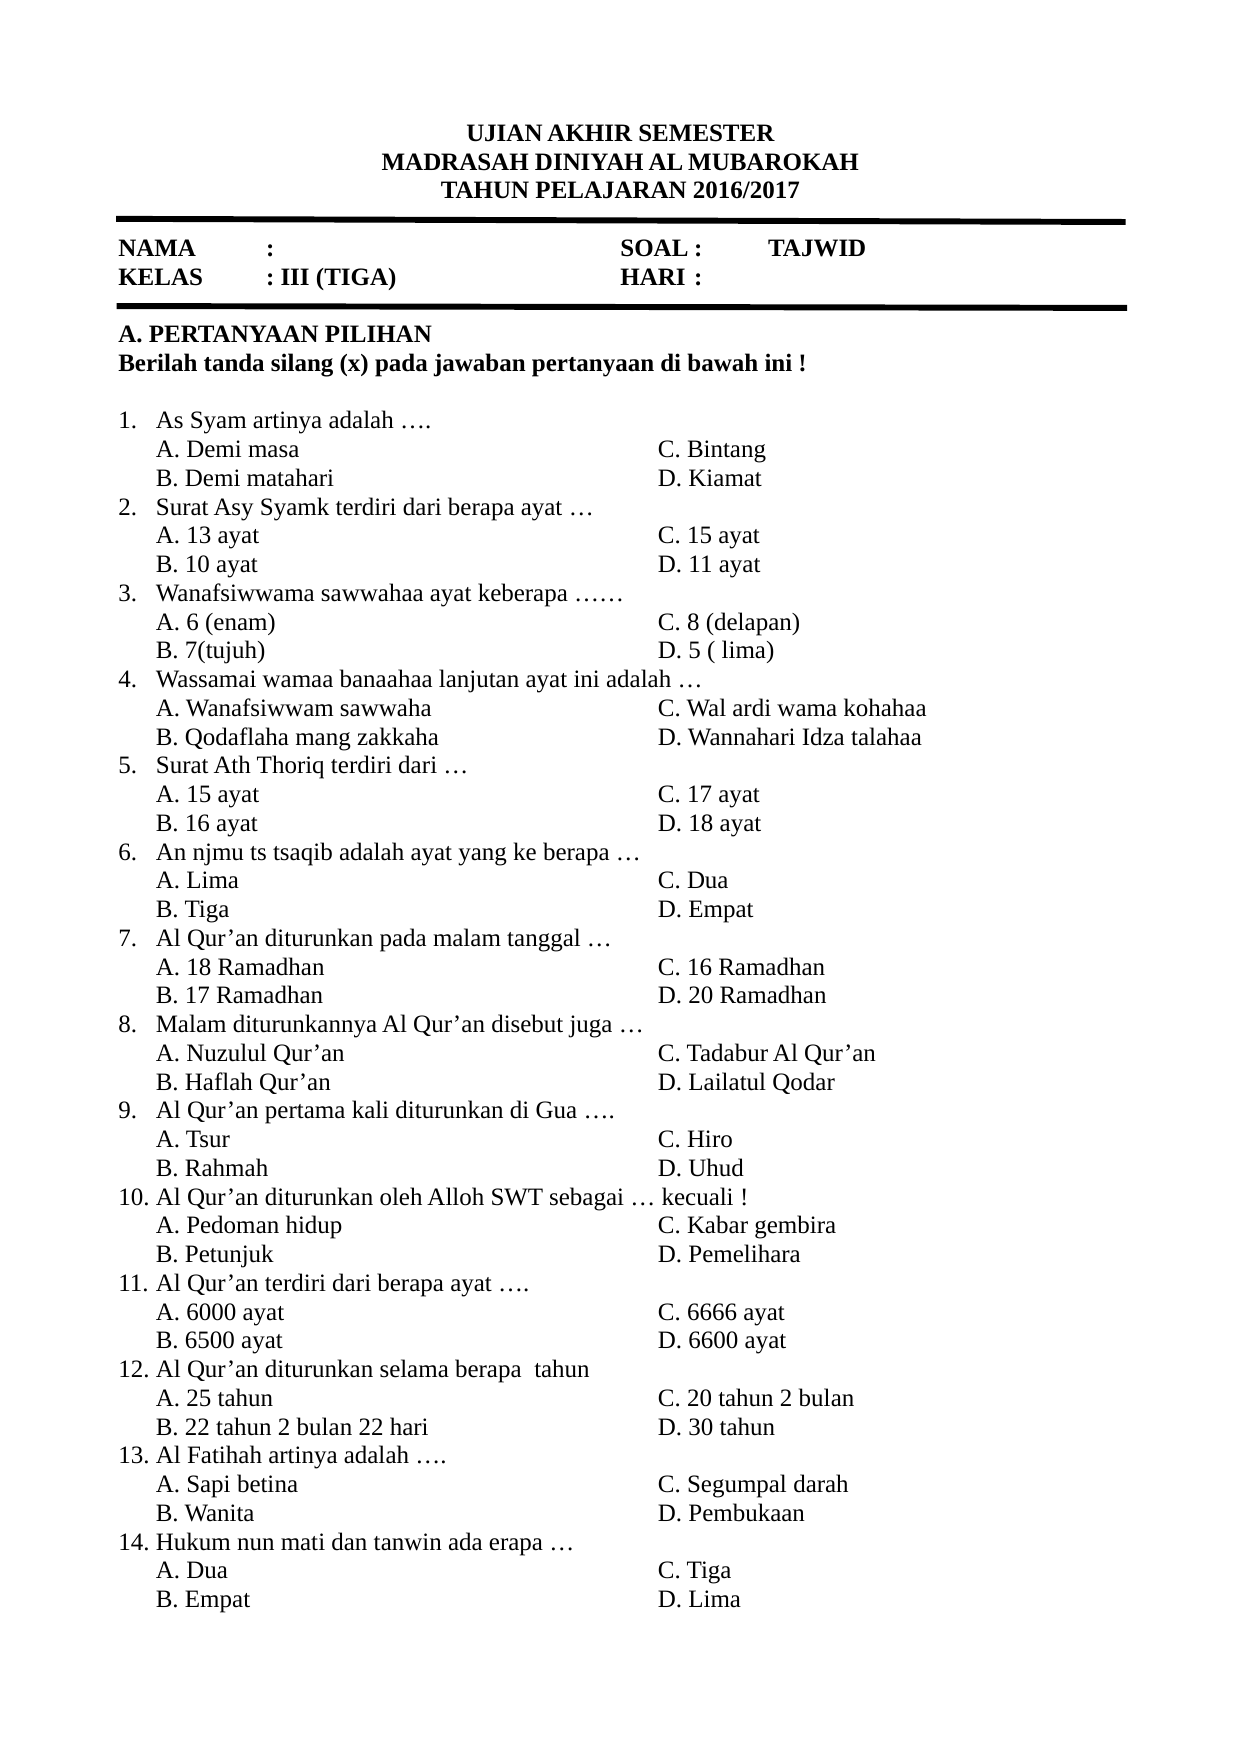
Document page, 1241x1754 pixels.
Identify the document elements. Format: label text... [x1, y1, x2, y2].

text 5. Surat Ath Thoriq terdiri dari … [118, 751, 1122, 779]
text D. 18 ayat [620, 808, 1122, 837]
text B. Petunjuk [118, 1239, 620, 1268]
text D. Uhud [620, 1153, 1122, 1182]
text B. 17 Ramadhan [118, 981, 620, 1009]
text 11. Al Qur’an terdiri dari berapa ayat …. [118, 1268, 1122, 1297]
text C. 20 tahun 2 bulan [620, 1383, 1122, 1412]
text D. 11 ayat [620, 549, 1122, 578]
text 6. An njmu ts tsaqib adalah ayat yang ke berapa … [118, 837, 1122, 866]
text C. 15 ayat [620, 521, 1122, 549]
text A. Demi masa [118, 434, 620, 463]
text A. 13 ayat [118, 521, 620, 549]
text D. 30 tahun [620, 1412, 1122, 1441]
text SOAL : TAJWID [620, 233, 1122, 262]
text D. 5 ( lima) [620, 636, 1122, 664]
text D. 20 Ramadhan [620, 981, 1122, 1009]
text 4. Wassamai wamaa banaahaa lanjutan ayat ini adalah … [118, 664, 1122, 693]
text 2. Surat Asy Syamk terdiri dari berapa ayat … [118, 492, 1122, 521]
text B. Qodaflaha mang zakkaha [118, 722, 620, 751]
text 8. Malam diturunkannya Al Qur’an disebut juga … [118, 1009, 1122, 1038]
text A. Nuzulul Qur’an [118, 1038, 620, 1067]
text B. 6500 ayat [118, 1326, 620, 1354]
text B. Demi matahari [118, 463, 620, 492]
text A. 15 ayat [118, 779, 620, 808]
text C. Tiga [620, 1556, 1122, 1584]
text B. 10 ayat [118, 549, 620, 578]
text Berilah tanda silang (x) pada jawaban pertanyaan di bawah ini ! [118, 348, 1122, 377]
text D. Empat [620, 894, 1122, 923]
text 12. Al Qur’an diturunkan selama berapa tahun [118, 1354, 1122, 1383]
text D. Pembukaan [620, 1498, 1122, 1527]
text B. Tiga [118, 894, 620, 923]
text C. Kabar gembira [620, 1211, 1122, 1239]
text B. 7(tujuh) [118, 636, 620, 664]
text 9. Al Qur’an pertama kali diturunkan di Gua …. [118, 1096, 1122, 1124]
text 7. Al Qur’an diturunkan pada malam tanggal … [118, 923, 1122, 952]
text D. Lima [620, 1584, 1122, 1613]
text A. Sapi betina [118, 1469, 620, 1498]
text C. Wal ardi wama kohahaa [620, 693, 1122, 722]
text A. Lima [118, 866, 620, 894]
text C. Tadabur Al Qur’an [620, 1038, 1122, 1067]
text B. 22 tahun 2 bulan 22 hari [118, 1412, 620, 1441]
text 1. As Syam artinya adalah …. [118, 406, 1122, 434]
text C. 6666 ayat [620, 1297, 1122, 1326]
text B. Haflah Qur’an [118, 1067, 620, 1096]
text 10. Al Qur’an diturunkan oleh Alloh SWT sebagai … kecuali ! [118, 1182, 1122, 1211]
text B. Empat [118, 1584, 620, 1613]
text 14. Hukum nun mati dan tanwin ada erapa … [118, 1527, 1122, 1556]
text B. 16 ayat [118, 808, 620, 837]
text TAHUN PELAJARAN 2016/2017 [118, 176, 1122, 204]
text C. Dua [620, 866, 1122, 894]
text UJIAN AKHIR SEMESTER [118, 118, 1122, 147]
text A. Pedoman hidup [118, 1211, 620, 1239]
text D. 6600 ayat [620, 1326, 1122, 1354]
text D. Wannahari Idza talahaa [620, 722, 1122, 751]
text A. Wanafsiwwam sawwaha [118, 693, 620, 722]
text A. Tsur [118, 1124, 620, 1153]
text A. Dua [118, 1556, 620, 1584]
text NAMA : [118, 233, 620, 262]
text HARI : [620, 262, 1122, 291]
text 13. Al Fatihah artinya adalah …. [118, 1441, 1122, 1469]
text C. 17 ayat [620, 779, 1122, 808]
text KELAS : III (TIGA) [118, 262, 620, 291]
text MADRASAH DINIYAH AL MUBAROKAH [118, 147, 1122, 176]
text D. Kiamat [620, 463, 1122, 492]
text D. Lailatul Qodar [620, 1067, 1122, 1096]
text C. Segumpal darah [620, 1469, 1122, 1498]
text A. 18 Ramadhan [118, 952, 620, 981]
text A. 6 (enam) [118, 607, 620, 636]
text C. Bintang [620, 434, 1122, 463]
text A. 6000 ayat [118, 1297, 620, 1326]
text C. 8 (delapan) [620, 607, 1122, 636]
text B. Wanita [118, 1498, 620, 1527]
text C. Hiro [620, 1124, 1122, 1153]
text 3. Wanafsiwwama sawwahaa ayat keberapa …… [118, 578, 1122, 607]
text D. Pemelihara [620, 1239, 1122, 1268]
text C. 16 Ramadhan [620, 952, 1122, 981]
text A. PERTANYAAN PILIHAN [118, 319, 1122, 348]
text A. 25 tahun [118, 1383, 620, 1412]
text B. Rahmah [118, 1153, 620, 1182]
